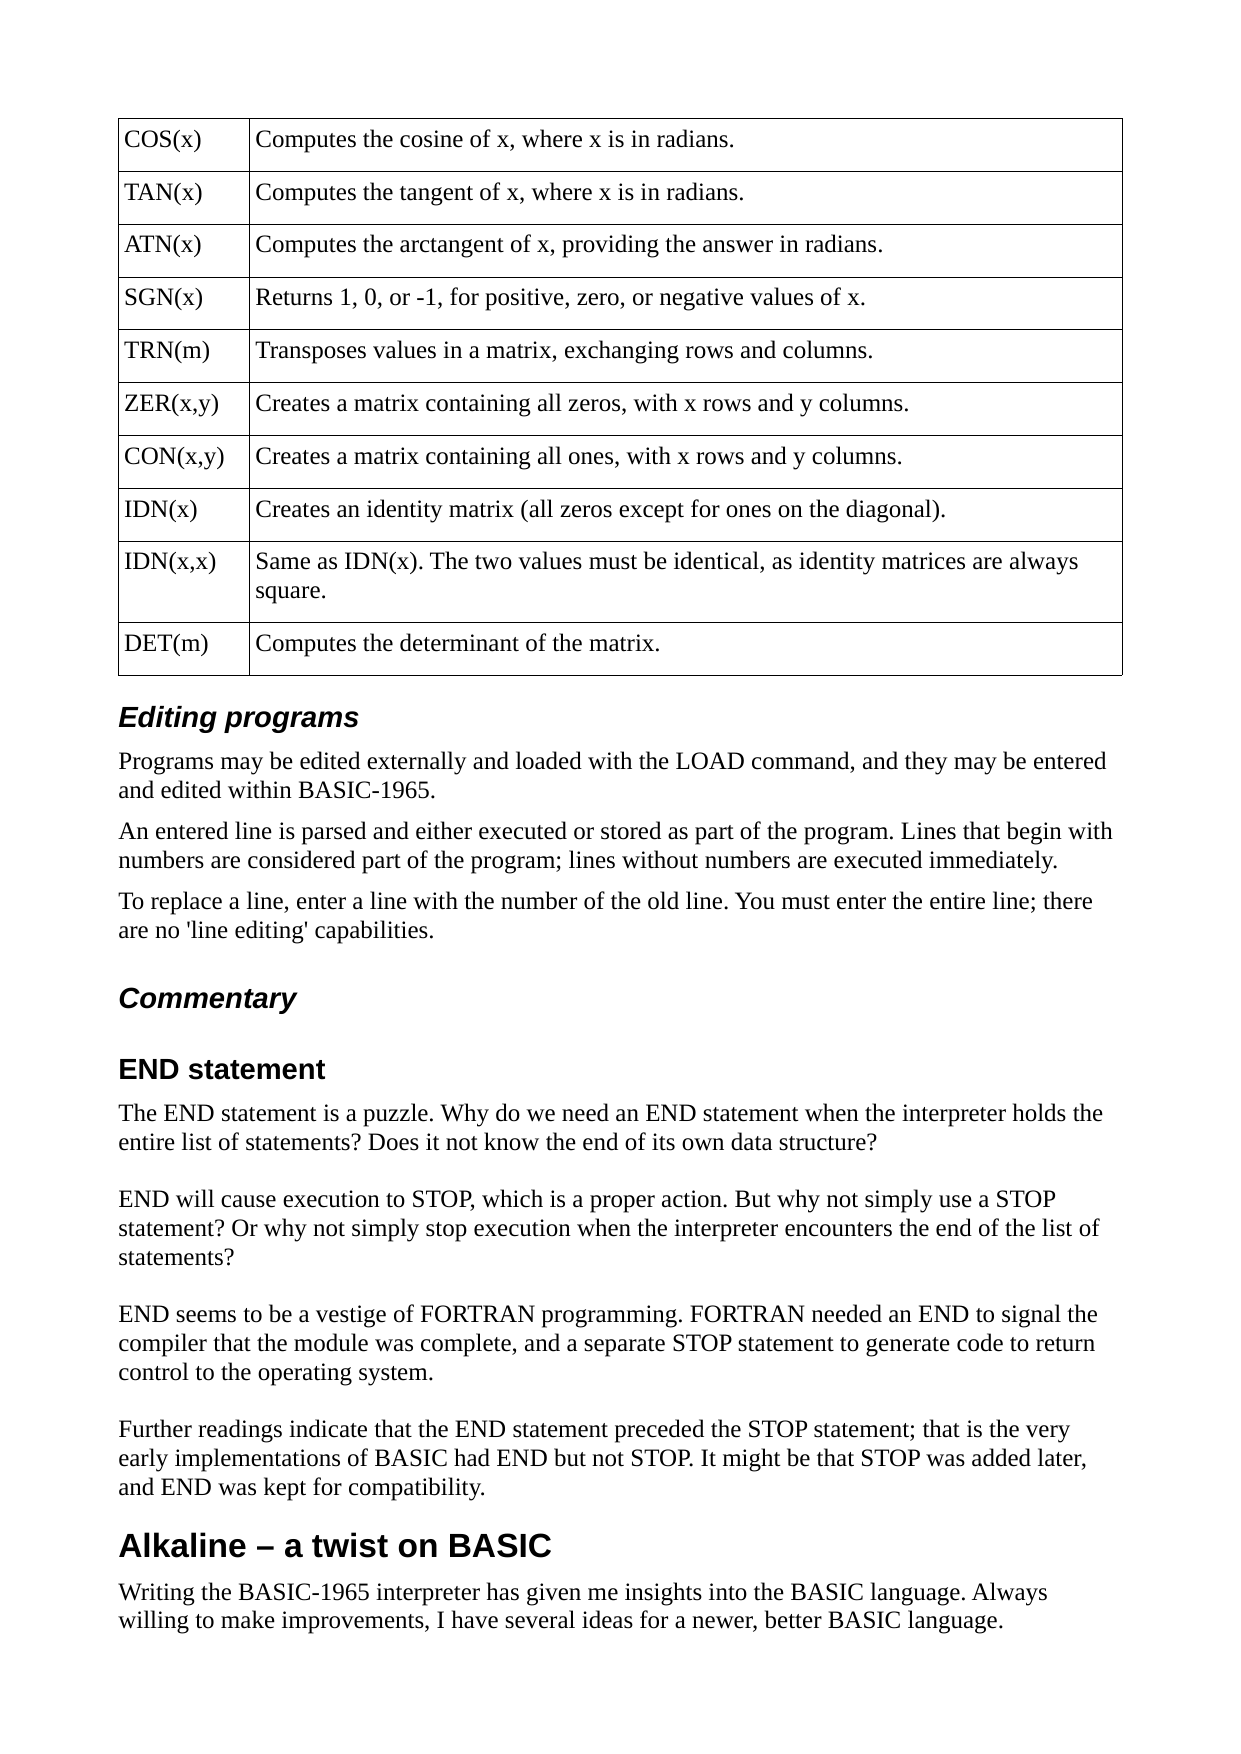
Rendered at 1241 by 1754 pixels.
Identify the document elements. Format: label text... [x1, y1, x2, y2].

table_cell IDN(x) [119, 489, 249, 541]
text To replace a line, enter a line with the number of the old line. You must enter the entire line; there are no 'line editing' capabilities. [118, 886, 1122, 944]
text END will cause execution to STOP, which is a proper action. But why not simply use a STOP statement? Or why not simply stop execution when the interpreter encounters the end of the list of statements? [118, 1184, 1122, 1271]
table_cell DET(m) [119, 623, 249, 675]
subtitle Commentary [118, 981, 1122, 1015]
table_cell Computes the tangent of x, where x is in radians. [250, 172, 1122, 224]
table_cell ATN(x) [119, 225, 249, 277]
table_cell Same as IDN(x). The two values must be identical, as identity matrices are always square. [250, 542, 1122, 622]
subtitle Alkaline – a twist on BASIC [118, 1526, 1122, 1564]
table_cell ZER(x,y) [119, 383, 249, 435]
table_cell Computes the determinant of the matrix. [250, 623, 1122, 675]
text Further readings indicate that the END statement preceded the STOP statement; that is the very early implementations of BASIC had END but not STOP. It might be that STOP was added later, and END was kept for compatibility. [118, 1414, 1122, 1501]
table_cell Computes the arctangent of x, providing the answer in radians. [250, 225, 1122, 277]
table_cell COS(x) [119, 119, 249, 171]
table_cell IDN(x,x) [119, 542, 249, 622]
text Writing the BASIC-1965 interpreter has given me insights into the BASIC language. Always willing to make improvements, I have several ideas for a newer, better BASIC language. [118, 1577, 1122, 1634]
subtitle Editing programs [118, 700, 1122, 734]
table_cell TRN(m) [119, 330, 249, 382]
table_cell CON(x,y) [119, 436, 249, 488]
table_cell Transposes values in a matrix, exchanging rows and columns. [250, 330, 1122, 382]
text Programs may be edited externally and loaded with the LOAD command, and they may be entered and edited within BASIC-1965. [118, 746, 1122, 804]
table_cell Computes the cosine of x, where x is in radians. [250, 119, 1122, 171]
subtitle END statement [118, 1052, 1122, 1086]
table_cell Creates an identity matrix (all zeros except for ones on the diagonal). [250, 489, 1122, 541]
text END seems to be a vestige of FORTRAN programming. FORTRAN needed an END to signal the compiler that the module was complete, and a separate STOP statement to generate code to return control to the operating system. [118, 1299, 1122, 1386]
text An entered line is parsed and either executed or stored as part of the program. Lines that begin with numbers are considered part of the program; lines without numbers are executed immediately. [118, 816, 1122, 874]
text The END statement is a puzzle. Why do we need an END statement when the interpreter holds the entire list of statements? Does it not know the end of its own data structure? [118, 1098, 1122, 1156]
table_cell SGN(x) [119, 278, 249, 329]
table_cell Creates a matrix containing all ones, with x rows and y columns. [250, 436, 1122, 488]
table_cell TAN(x) [119, 172, 249, 224]
table_cell Returns 1, 0, or -1, for positive, zero, or negative values of x. [250, 278, 1122, 329]
table_cell Creates a matrix containing all zeros, with x rows and y columns. [250, 383, 1122, 435]
